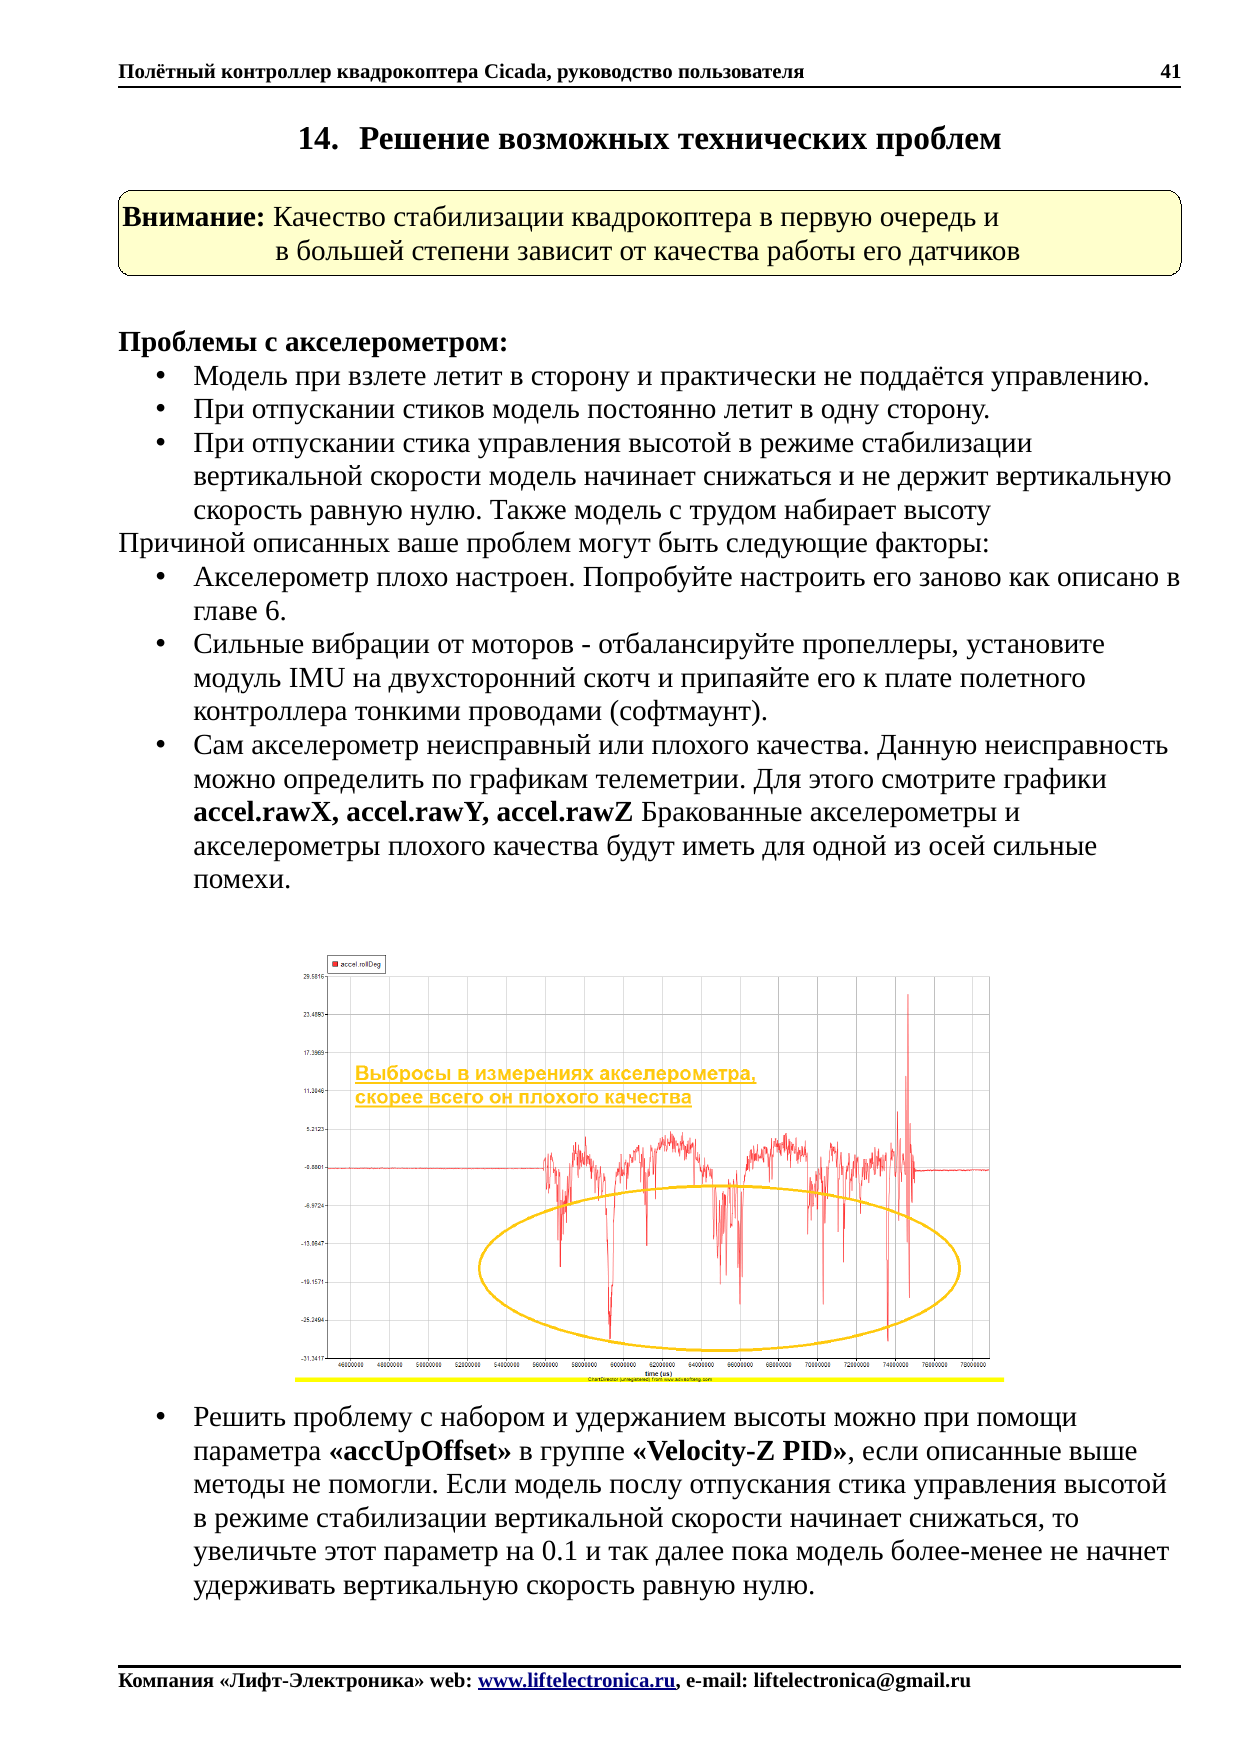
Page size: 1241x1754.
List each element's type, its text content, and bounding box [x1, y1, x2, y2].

list Решить проблему с набором и удержанием высоты можно при помощи параметра «accUpOffset» в группе «Velocity-Z PID», если описанные выше методы не помогли. Если модель послу отпускания стика управления высотой в режиме стабилизации вертикальной скорости начинает снижаться, то увеличьте этот параметр на 0.1 и так далее пока модель более-менее не начнет удерживать вертикальную скорость равную нулю. [156, 928, 1181, 1601]
list Акселерометр плохо настроен. Попробуйте настроить его заново как описано в главе 6. [156, 559, 1181, 626]
list Сильные вибрации от моторов - отбалансируйте пропеллеры, установите модуль IMU на двухсторонний скотч и припаяйте его к плате полетного контроллера тонкими проводами (софтмаунт). [156, 626, 1181, 727]
list Сам акселерометр неисправный или плохого качества. Данную неисправность можно определить по графикам телеметрии. Для этого смотрите графики accel.rawX, accel.rawY, accel.rawZ Бракованные акселерометры и акселерометры плохого качества будут иметь для одной из осей сильные помехи. [156, 727, 1181, 895]
text Причиной описанных ваше проблем могут быть следующие факторы: [118, 526, 1181, 559]
picture [295, 952, 1005, 1382]
list Модель при взлете летит в сторону и практически не поддаётся управлению. [156, 358, 1181, 391]
list При отпускании стиков модель постоянно летит в одну сторону. [156, 391, 1181, 425]
list При отпускании стика управления высотой в режиме стабилизации вертикальной скорости модель начинает снижаться и не держит вертикальную скорость равную нулю. Также модель с трудом набирает высоту [156, 425, 1181, 526]
subtitle Решение возможных технических проблем [118, 118, 1181, 156]
text Проблемы с акселерометром: [118, 324, 1181, 358]
